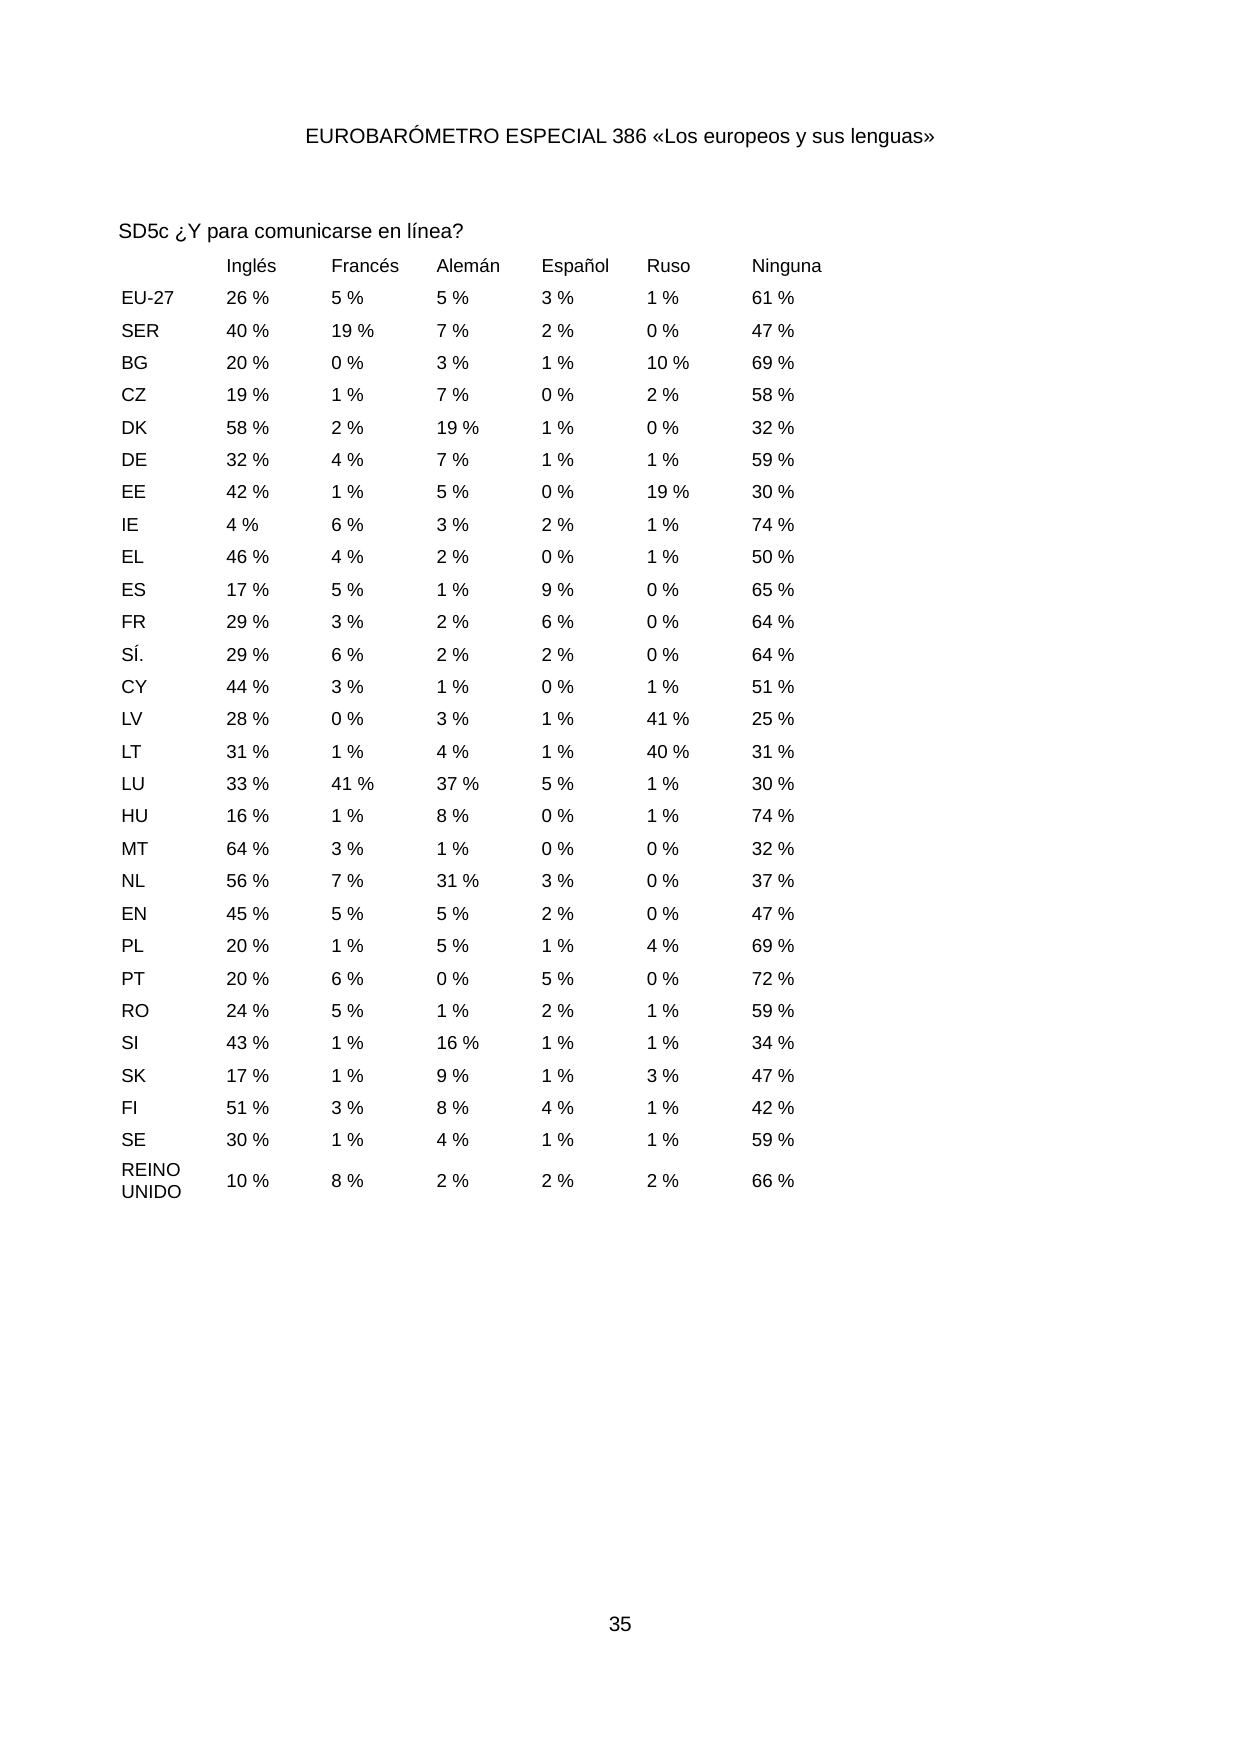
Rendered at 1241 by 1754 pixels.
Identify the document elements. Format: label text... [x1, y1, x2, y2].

table_cell LV [118, 703, 223, 735]
table_cell 3 % [539, 282, 644, 314]
table_cell 47 % [749, 897, 854, 929]
table_cell 41 % [644, 703, 749, 735]
table_cell 1 % [539, 735, 644, 767]
table_cell 3 % [539, 865, 644, 897]
table_cell 2 % [328, 411, 433, 443]
table_cell 5 % [328, 282, 433, 314]
table_cell SÍ. [118, 638, 223, 670]
table_cell 74 % [749, 800, 854, 832]
table_cell 2 % [539, 314, 644, 346]
table_cell 5 % [434, 897, 538, 929]
table_cell 1 % [328, 1124, 433, 1156]
table_cell 1 % [539, 346, 644, 379]
table_cell SK [118, 1059, 223, 1091]
table_cell 65 % [749, 573, 854, 606]
table_cell 2 % [644, 1156, 749, 1205]
table_cell 20 % [223, 930, 328, 962]
table_cell 3 % [644, 1059, 749, 1091]
table_cell 0 % [539, 832, 644, 865]
table_cell 0 % [328, 346, 433, 379]
table_cell 0 % [539, 476, 644, 508]
table_cell 2 % [539, 1156, 644, 1205]
table_cell 2 % [539, 638, 644, 670]
table_cell NL [118, 865, 223, 897]
table_cell 0 % [644, 314, 749, 346]
table_cell 46 % [223, 541, 328, 573]
table_cell 1 % [644, 670, 749, 703]
table_cell 6 % [328, 962, 433, 994]
table_cell 66 % [749, 1156, 854, 1205]
table_header [118, 249, 223, 282]
table_cell 16 % [434, 1027, 538, 1059]
table_cell MT [118, 832, 223, 865]
table_cell 3 % [328, 832, 433, 865]
table_cell DK [118, 411, 223, 443]
table_cell 5 % [434, 282, 538, 314]
table_cell 1 % [644, 1124, 749, 1156]
table_cell SER [118, 314, 223, 346]
table_cell 0 % [644, 573, 749, 606]
table_cell 32 % [749, 832, 854, 865]
table_header Inglés [223, 249, 328, 282]
table_cell 1 % [434, 994, 538, 1027]
table_cell SE [118, 1124, 223, 1156]
table_cell 64 % [223, 832, 328, 865]
table_cell 10 % [223, 1156, 328, 1205]
table_cell 7 % [328, 865, 433, 897]
table_cell 37 % [749, 865, 854, 897]
table_header Ninguna [749, 249, 854, 282]
table_cell 19 % [328, 314, 433, 346]
table_cell DE [118, 444, 223, 476]
table_cell 19 % [223, 379, 328, 411]
table_cell 2 % [539, 508, 644, 541]
table_cell 1 % [644, 1027, 749, 1059]
table_cell 26 % [223, 282, 328, 314]
table_cell 2 % [539, 994, 644, 1027]
table_cell 64 % [749, 638, 854, 670]
table_cell 2 % [539, 897, 644, 929]
table_cell 0 % [644, 865, 749, 897]
table_cell 30 % [223, 1124, 328, 1156]
table_cell 1 % [644, 800, 749, 832]
table_cell 19 % [644, 476, 749, 508]
table_cell 0 % [539, 541, 644, 573]
table_cell 8 % [434, 1091, 538, 1124]
table_cell RO [118, 994, 223, 1027]
table_cell 31 % [749, 735, 854, 767]
table_cell 1 % [328, 735, 433, 767]
table_cell 7 % [434, 314, 538, 346]
text SD5c ¿Y para comunicarse en línea? [118, 219, 1122, 243]
table_cell 1 % [539, 703, 644, 735]
table_cell 0 % [644, 606, 749, 638]
table_cell 1 % [644, 282, 749, 314]
table_cell 9 % [539, 573, 644, 606]
table_cell 5 % [539, 768, 644, 800]
table_cell 5 % [328, 573, 433, 606]
table_cell 0 % [434, 962, 538, 994]
table_cell 4 % [328, 541, 433, 573]
table_cell 3 % [328, 606, 433, 638]
table_cell 1 % [328, 800, 433, 832]
table_cell 16 % [223, 800, 328, 832]
table_cell 31 % [223, 735, 328, 767]
table_cell 0 % [539, 800, 644, 832]
table_cell 2 % [434, 541, 538, 573]
table_cell 25 % [749, 703, 854, 735]
table_cell 32 % [223, 444, 328, 476]
table_cell 4 % [328, 444, 433, 476]
table_cell 1 % [328, 930, 433, 962]
table_cell SI [118, 1027, 223, 1059]
table_cell 7 % [434, 379, 538, 411]
table_cell 1 % [328, 1059, 433, 1091]
table_cell 47 % [749, 1059, 854, 1091]
table_cell 33 % [223, 768, 328, 800]
table_cell IE [118, 508, 223, 541]
table_cell 5 % [328, 994, 433, 1027]
table_cell 2 % [644, 379, 749, 411]
table_cell 1 % [644, 994, 749, 1027]
table_cell 40 % [223, 314, 328, 346]
table_cell 1 % [644, 541, 749, 573]
table_cell 4 % [223, 508, 328, 541]
table_cell 6 % [539, 606, 644, 638]
table_cell 4 % [434, 1124, 538, 1156]
table_cell 0 % [644, 962, 749, 994]
table_cell 51 % [223, 1091, 328, 1124]
table_cell EU-27 [118, 282, 223, 314]
table_cell 34 % [749, 1027, 854, 1059]
table_cell 4 % [434, 735, 538, 767]
table_header Español [539, 249, 644, 282]
table_cell EE [118, 476, 223, 508]
table_cell 1 % [644, 508, 749, 541]
table_cell REINO UNIDO [118, 1156, 223, 1205]
table_cell 3 % [434, 703, 538, 735]
table_cell 31 % [434, 865, 538, 897]
table_cell 72 % [749, 962, 854, 994]
table_cell 28 % [223, 703, 328, 735]
table_cell 51 % [749, 670, 854, 703]
table_cell 50 % [749, 541, 854, 573]
table_cell 3 % [434, 508, 538, 541]
table_cell PT [118, 962, 223, 994]
table_cell 74 % [749, 508, 854, 541]
table_cell 29 % [223, 638, 328, 670]
table_cell 8 % [328, 1156, 433, 1205]
table_cell 8 % [434, 800, 538, 832]
table_cell 1 % [644, 768, 749, 800]
table_cell 5 % [539, 962, 644, 994]
table_cell 43 % [223, 1027, 328, 1059]
table_cell 3 % [328, 1091, 433, 1124]
table_cell 1 % [644, 444, 749, 476]
table_cell HU [118, 800, 223, 832]
table_cell 4 % [539, 1091, 644, 1124]
table_cell 1 % [434, 832, 538, 865]
table_cell LT [118, 735, 223, 767]
table_cell 3 % [328, 670, 433, 703]
table_cell EN [118, 897, 223, 929]
table_cell 0 % [644, 897, 749, 929]
table_cell 10 % [644, 346, 749, 379]
table_cell FR [118, 606, 223, 638]
table_cell 0 % [539, 379, 644, 411]
table_cell 45 % [223, 897, 328, 929]
table_cell 29 % [223, 606, 328, 638]
table_cell 6 % [328, 508, 433, 541]
table_cell 0 % [644, 411, 749, 443]
table_cell 41 % [328, 768, 433, 800]
table_cell 2 % [434, 638, 538, 670]
table_cell 30 % [749, 476, 854, 508]
table_cell 59 % [749, 1124, 854, 1156]
table_cell 64 % [749, 606, 854, 638]
table_cell 0 % [644, 832, 749, 865]
table_cell 5 % [434, 476, 538, 508]
table_cell 17 % [223, 1059, 328, 1091]
table_cell 32 % [749, 411, 854, 443]
table_cell 1 % [644, 1091, 749, 1124]
table_cell 59 % [749, 994, 854, 1027]
table_cell 42 % [749, 1091, 854, 1124]
table_cell 1 % [539, 411, 644, 443]
table_cell 19 % [434, 411, 538, 443]
table_cell ES [118, 573, 223, 606]
table_cell 7 % [434, 444, 538, 476]
table_cell CZ [118, 379, 223, 411]
table_cell 2 % [434, 1156, 538, 1205]
table_cell 0 % [328, 703, 433, 735]
table_cell 17 % [223, 573, 328, 606]
table_cell 1 % [539, 1059, 644, 1091]
table_header Alemán [434, 249, 538, 282]
table_cell PL [118, 930, 223, 962]
table_cell 1 % [328, 1027, 433, 1059]
table_cell 1 % [539, 444, 644, 476]
table_cell 40 % [644, 735, 749, 767]
table_cell 5 % [328, 897, 433, 929]
table_cell 44 % [223, 670, 328, 703]
table_cell 47 % [749, 314, 854, 346]
table_cell 1 % [539, 1124, 644, 1156]
table_cell 1 % [434, 670, 538, 703]
table_cell 1 % [328, 379, 433, 411]
table_cell 24 % [223, 994, 328, 1027]
table_cell 30 % [749, 768, 854, 800]
table_cell 56 % [223, 865, 328, 897]
table_cell 1 % [539, 1027, 644, 1059]
table_cell 58 % [749, 379, 854, 411]
table_cell 4 % [644, 930, 749, 962]
table_cell 9 % [434, 1059, 538, 1091]
table_cell CY [118, 670, 223, 703]
table_cell 59 % [749, 444, 854, 476]
table_cell 6 % [328, 638, 433, 670]
table_cell 5 % [434, 930, 538, 962]
table_cell 2 % [434, 606, 538, 638]
table_header Ruso [644, 249, 749, 282]
table_cell BG [118, 346, 223, 379]
table_cell 37 % [434, 768, 538, 800]
table_cell 42 % [223, 476, 328, 508]
table_cell 61 % [749, 282, 854, 314]
table_cell 3 % [434, 346, 538, 379]
table_cell 0 % [539, 670, 644, 703]
table_cell 0 % [644, 638, 749, 670]
table_cell FI [118, 1091, 223, 1124]
table_cell 20 % [223, 962, 328, 994]
table_cell EL [118, 541, 223, 573]
table_cell 1 % [539, 930, 644, 962]
table_cell 1 % [434, 573, 538, 606]
table_header Francés [328, 249, 433, 282]
table_cell 20 % [223, 346, 328, 379]
table_cell 58 % [223, 411, 328, 443]
table_cell LU [118, 768, 223, 800]
table_cell 69 % [749, 930, 854, 962]
table_cell 69 % [749, 346, 854, 379]
table_cell 1 % [328, 476, 433, 508]
